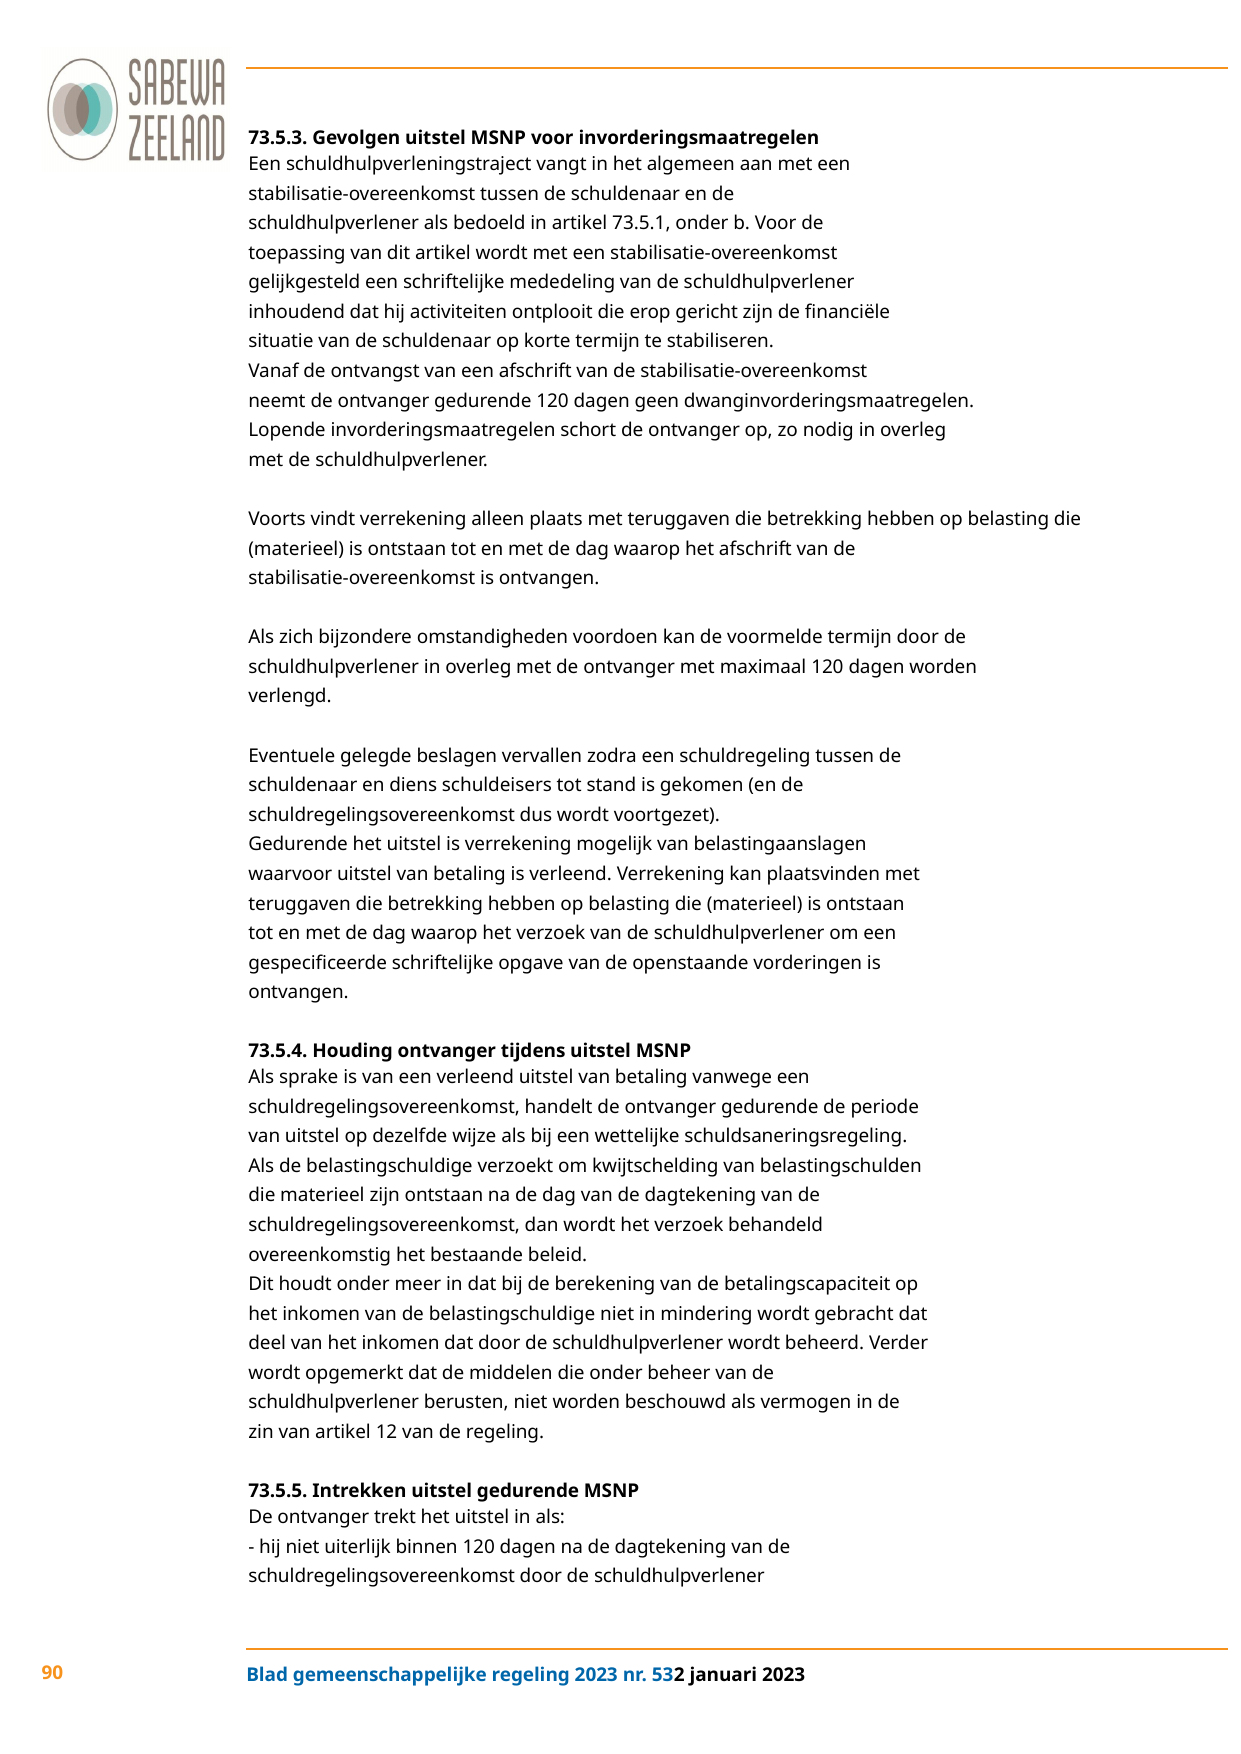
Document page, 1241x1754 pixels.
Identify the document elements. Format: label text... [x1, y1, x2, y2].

text van uitstel op dezelfde wijze als bij een wettelijke schuldsaneringsregeling. [248, 1122, 1152, 1148]
text neemt de ontvanger gedurende 120 dagen geen dwanginvorderingsmaatregelen. [248, 387, 1152, 412]
text 73.5.5. Intrekken uitstel gedurende MSNP [248, 1477, 1152, 1503]
text tot en met de dag waarop het verzoek van de schuldhulpverlener om een [248, 919, 1152, 945]
text De ontvanger trekt het uitstel in als: [248, 1503, 1152, 1529]
text die materieel zijn ontstaan na de dag van de dagtekening van de [248, 1182, 1152, 1207]
text schuldhulpverlener in overleg met de ontvanger met maximaal 120 dagen worden [248, 653, 1152, 679]
text schuldregelingsovereenkomst dus wordt voortgezet). [248, 801, 1152, 827]
text deel van het inkomen dat door de schuldhulpverlener wordt beheerd. Verder [248, 1329, 1152, 1355]
text verlengd. [248, 683, 1152, 708]
text Als zich bijzondere omstandigheden voordoen kan de voormelde termijn door de [248, 623, 1152, 649]
picture [41, 47, 231, 172]
text stabilisatie-overeenkomst is ontvangen. [248, 564, 1152, 590]
text gespecificeerde schriftelijke opgave van de openstaande vorderingen is [248, 949, 1152, 974]
text schuldregelingsovereenkomst door de schuldhulpverlener [248, 1562, 1152, 1588]
text stabilisatie-overeenkomst tussen de schuldenaar en de [248, 180, 1152, 205]
text wordt opgemerkt dat de middelen die onder beheer van de [248, 1359, 1152, 1385]
text Vanaf de ontvangst van een afschrift van de stabilisatie-overeenkomst [248, 357, 1152, 383]
text zin van artikel 12 van de regeling. [248, 1418, 1152, 1444]
text 73.5.3. Gevolgen uitstel MSNP voor invorderingsmaatregelen [248, 124, 1152, 150]
text schuldenaar en diens schuldeisers tot stand is gekomen (en de [248, 771, 1152, 797]
text inhoudend dat hij activiteiten ontplooit die erop gericht zijn de financiële [248, 298, 1152, 324]
text Gedurende het uitstel is verrekening mogelijk van belastingaanslagen [248, 831, 1152, 856]
text - hij niet uiterlijk binnen 120 dagen na de dagtekening van de [248, 1533, 1152, 1558]
text met de schuldhulpverlener. [248, 446, 1152, 472]
text Dit houdt onder meer in dat bij de berekening van de betalingscapaciteit op [248, 1270, 1152, 1296]
text Lopende invorderingsmaatregelen schort de ontvanger op, zo nodig in overleg [248, 416, 1152, 442]
text 73.5.4. Houding ontvanger tijdens uitstel MSNP [248, 1038, 1152, 1063]
text schuldhulpverlener berusten, niet worden beschouwd als vermogen in de [248, 1389, 1152, 1414]
text overeenkomstig het bestaande beleid. [248, 1241, 1152, 1267]
text Als de belastingschuldige verzoekt om kwijtschelding van belastingschulden [248, 1152, 1152, 1178]
text Voorts vindt verrekening alleen plaats met teruggaven die betrekking hebben op belasting die (materieel) is ontstaan tot en met de dag waarop het afschrift van de [248, 505, 1152, 560]
text Een schuldhulpverleningstraject vangt in het algemeen aan met een [248, 150, 1152, 176]
text schuldhulpverlener als bedoeld in artikel 73.5.1, onder b. Voor de [248, 209, 1152, 235]
text het inkomen van de belastingschuldige niet in mindering wordt gebracht dat [248, 1300, 1152, 1326]
text teruggaven die betrekking hebben op belasting die (materieel) is ontstaan [248, 890, 1152, 915]
text waarvoor uitstel van betaling is verleend. Verrekening kan plaatsvinden met [248, 860, 1152, 886]
text Als sprake is van een verleend uitstel van betaling vanwege een [248, 1063, 1152, 1089]
text Eventuele gelegde beslagen vervallen zodra een schuldregeling tussen de [248, 742, 1152, 767]
text ontvangen. [248, 978, 1152, 1004]
text toepassing van dit artikel wordt met een stabilisatie-overeenkomst [248, 239, 1152, 264]
text gelijkgesteld een schriftelijke mededeling van de schuldhulpverlener [248, 268, 1152, 294]
text schuldregelingsovereenkomst, dan wordt het verzoek behandeld [248, 1211, 1152, 1237]
text schuldregelingsovereenkomst, handelt de ontvanger gedurende de periode [248, 1093, 1152, 1119]
text situatie van de schuldenaar op korte termijn te stabiliseren. [248, 328, 1152, 353]
